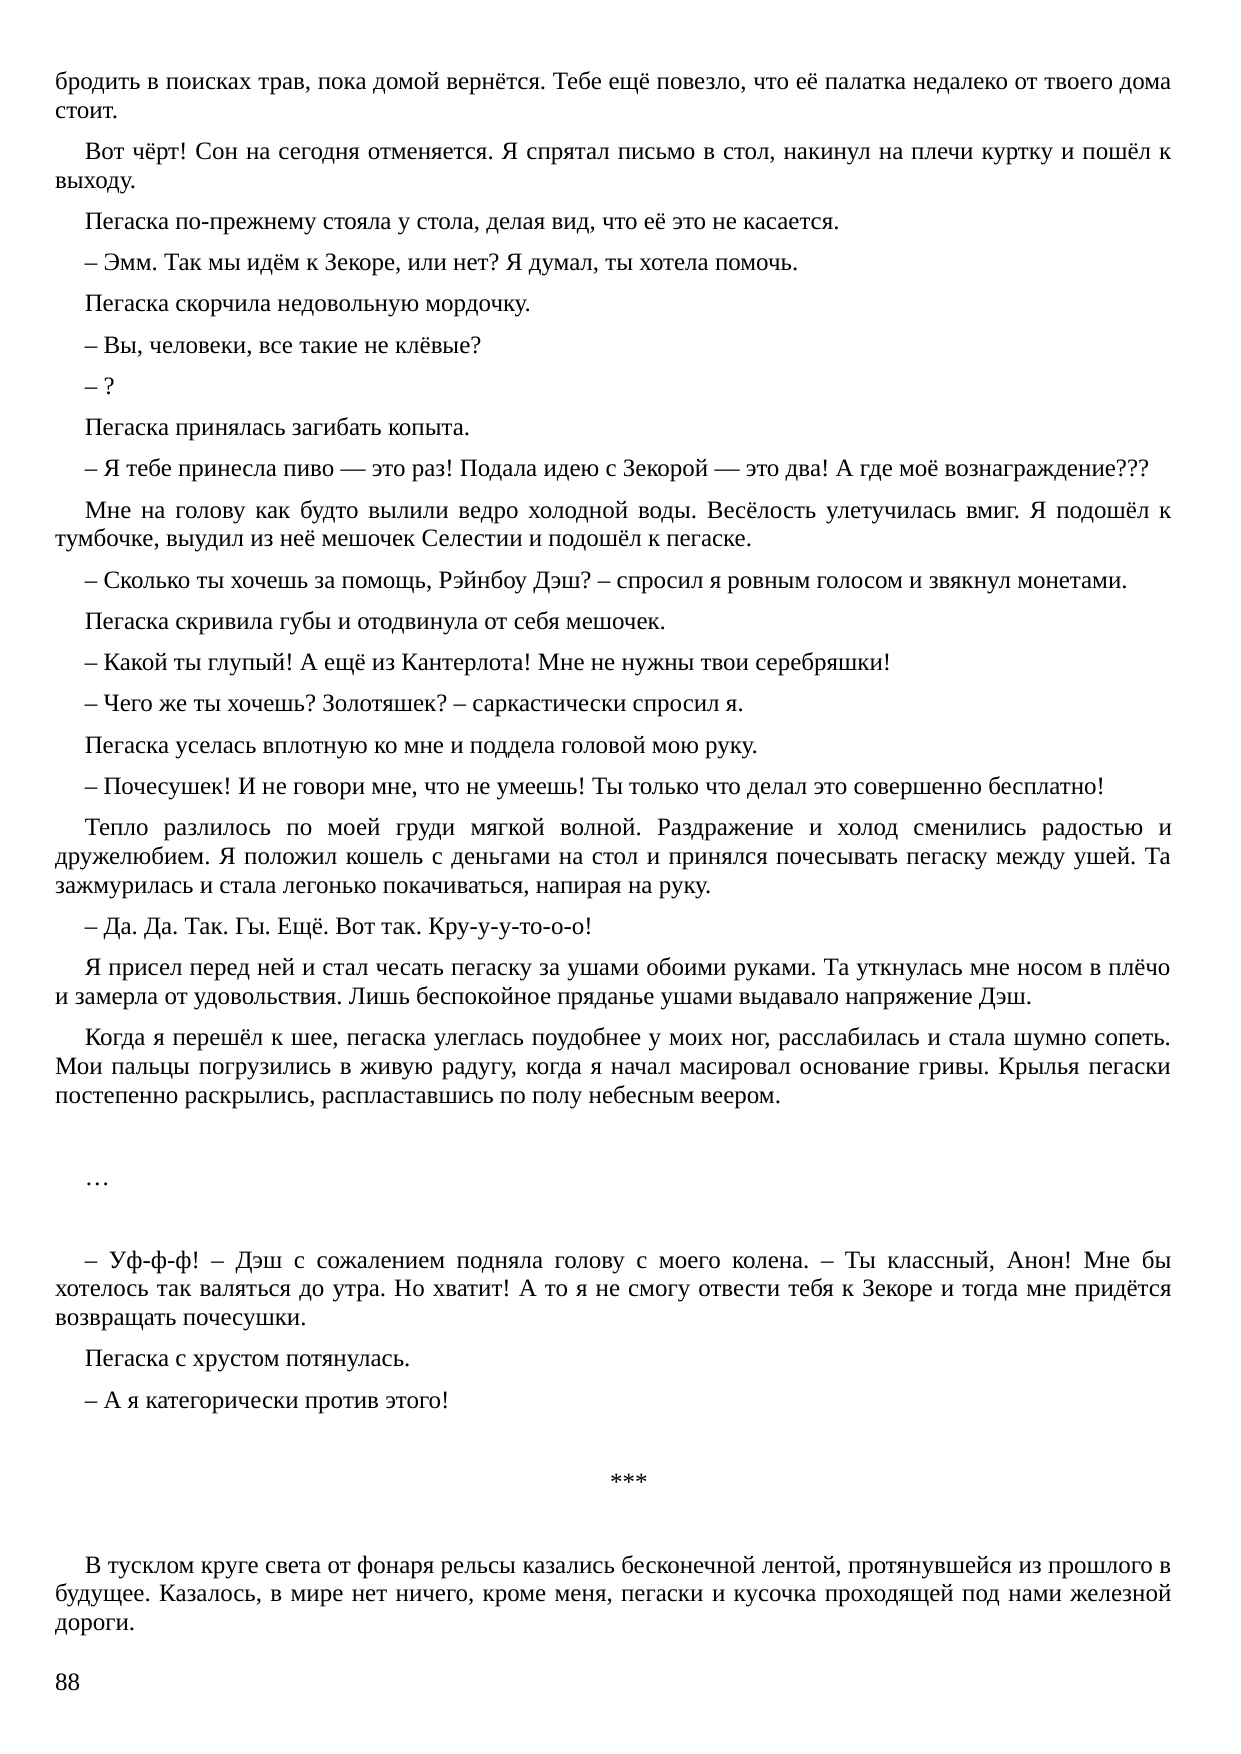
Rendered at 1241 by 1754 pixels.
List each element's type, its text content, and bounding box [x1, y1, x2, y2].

text – Сколько ты хочешь за помощь, Рэйнбоу Дэш? – спросил я ровным голосом и звякнул монетами. [55, 565, 1173, 593]
text … [55, 1162, 1173, 1191]
text Когда я перешёл к шее, пегаска улеглась поудобнее у моих ног, расслабилась и стала шумно сопеть. Мои пальцы погрузились в живую радугу, когда я начал масировал основание гривы. Крылья пегаски постепенно раскрылись, распластавшись по полу небесным веером. [55, 1022, 1173, 1108]
text – Какой ты глупый! А ещё из Кантерлота! Мне не нужны твои серебряшки! [55, 647, 1173, 676]
text – Эмм. Так мы идём к Зекоре, или нет? Я думал, ты хотела помочь. [55, 247, 1173, 276]
text Пегаска скривила губы и отодвинула от себя мешочек. [55, 606, 1173, 635]
text Мне на голову как будто вылили ведро холодной воды. Весёлость улетучилась вмиг. Я подошёл к тумбочке, выудил из неё мешочек Селестии и подошёл к пегаске. [55, 495, 1173, 552]
text Вот чёрт! Сон на сегодня отменяется. Я спрятал письмо в стол, накинул на плечи куртку и пошёл к выходу. [55, 136, 1173, 193]
text – Да. Да. Так. Гы. Ещё. Вот так. Кру-у-у-то-о-о! [55, 911, 1173, 940]
text Пегаска по-прежнему стояла у стола, делая вид, что её это не касается. [55, 206, 1173, 235]
text – Я тебе принесла пиво — это раз! Подала идею с Зекорой — это два! А где моё вознаграждение??? [55, 453, 1173, 482]
text *** [55, 1467, 1173, 1496]
text бродить в поисках трав, пока домой вернётся. Тебе ещё повезло, что её палатка недалеко от твоего дома стоит. [55, 66, 1173, 123]
text – Почесушек! И не говори мне, что не умеешь! Ты только что делал это совершенно бесплатно! [55, 771, 1173, 800]
text Пегаска принялась загибать копыта. [55, 412, 1173, 441]
text Пегаска уселась вплотную ко мне и поддела головой мою руку. [55, 730, 1173, 758]
text Пегаска с хрустом потянулась. [55, 1343, 1173, 1372]
text – А я категорически против этого! [55, 1385, 1173, 1413]
text В тусклом круге света от фонаря рельсы казались бесконечной лентой, протянувшейся из прошлого в будущее. Казалось, в мире нет ничего, кроме меня, пегаски и кусочка проходящей под нами железной дороги. [55, 1550, 1173, 1636]
text Тепло разлилось по моей груди мягкой волной. Раздражение и холод сменились радостью и дружелюбием. Я положил кошель с деньгами на стол и принялся почесывать пегаску между ушей. Та зажмурилась и стала легонько покачиваться, напирая на руку. [55, 812, 1173, 898]
text Пегаска скорчила недовольную мордочку. [55, 288, 1173, 317]
text – Уф-ф-ф! – Дэш с сожалением подняла голову с моего колена. – Ты классный, Анон! Мне бы хотелось так валяться до утра. Но хватит! А то я не смогу отвести тебя к Зекоре и тогда мне придётся возвращать почесушки. [55, 1245, 1173, 1331]
text Я присел перед ней и стал чесать пегаску за ушами обоими руками. Та уткнулась мне носом в плёчо и замерла от удовольствия. Лишь беспокойное пряданье ушами выдавало напряжение Дэш. [55, 952, 1173, 1010]
text – Вы, человеки, все такие не клёвые? [55, 330, 1173, 358]
text – Чего же ты хочешь? Золотяшек? – саркастически спросил я. [55, 688, 1173, 717]
text – ? [55, 371, 1173, 400]
